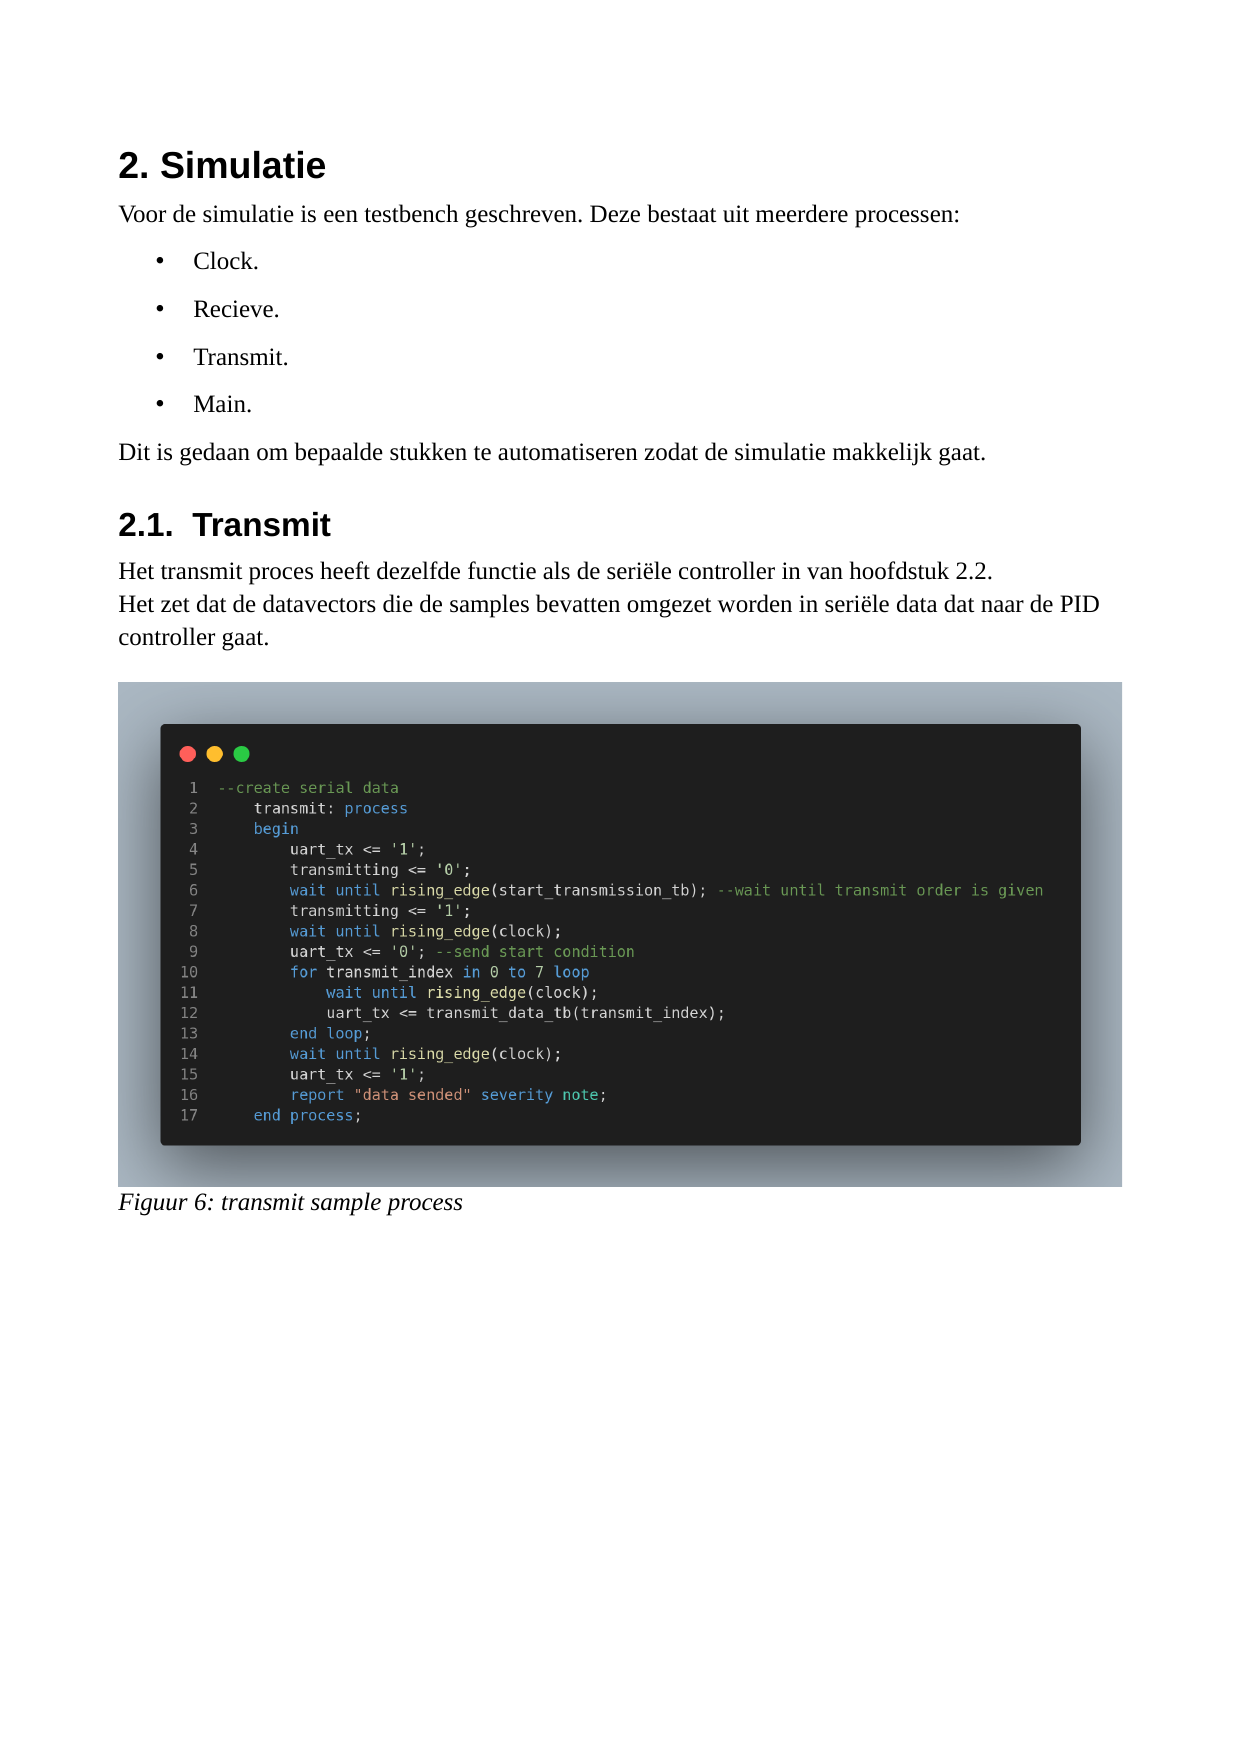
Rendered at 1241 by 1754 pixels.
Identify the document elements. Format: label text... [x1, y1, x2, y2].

subtitle Simulatie [118, 143, 1122, 186]
text Voor de simulatie is een testbench geschreven. Deze bestaat uit meerdere processen: [118, 199, 1122, 227]
list Clock. [156, 246, 1122, 275]
list Recieve. [156, 294, 1122, 323]
text Figuur 6: transmit sample process [118, 1187, 1122, 1216]
list Transmit. [156, 342, 1122, 370]
picture [118, 682, 1123, 1187]
text Dit is gedaan om bepaalde stukken te automatiseren zodat de simulatie makkelijk gaat. [118, 437, 1122, 466]
subtitle Transmit [118, 505, 1122, 544]
text Het transmit proces heeft dezelfde functie als de seriële controller in van hoofdstuk 2.2. Het zet dat de datavectors die de samples bevatten omgezet worden in seriële data dat naar de PID controller gaat. [118, 556, 1122, 651]
list Main. [156, 389, 1122, 418]
